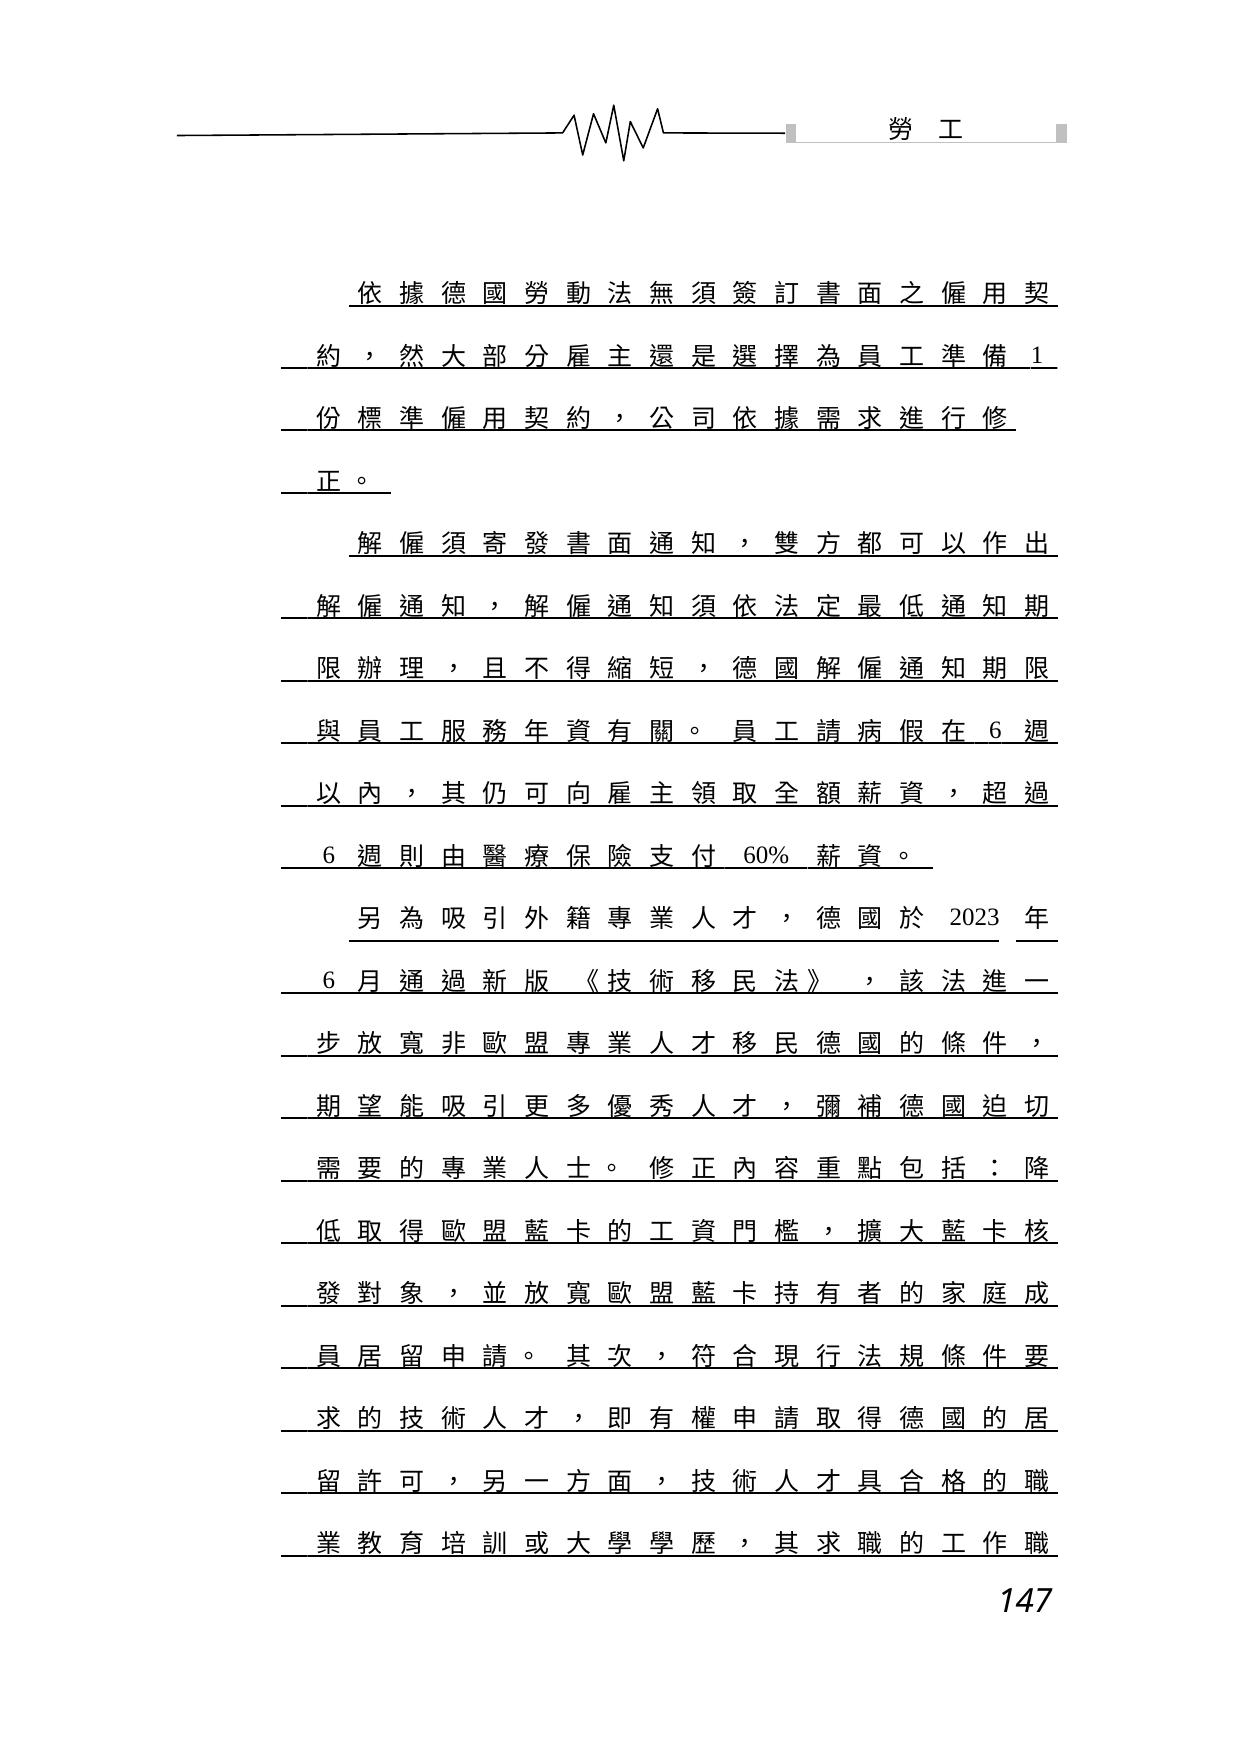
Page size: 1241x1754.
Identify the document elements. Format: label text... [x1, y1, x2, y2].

text 解僱須寄發書面通知，雙方都可以作出解僱通知，解僱通知須依法定最低通知期 [281, 500, 1058, 617]
text 需要的專業人士。修正內容重點包括：降 [281, 1119, 1058, 1180]
text 份標準僱用契約，公司依據需求進行修正。 [281, 369, 1058, 500]
text 以內，其仍可向雇主領取全額薪資，超過 [281, 744, 1058, 805]
text 發對象，並放寬歐盟藍卡持有者的家庭成 [281, 1244, 1058, 1305]
text 留許可，另一方面，技術人才具合格的職 [281, 1432, 1058, 1492]
text 求的技術人才，即有權申請取得德國的居 [281, 1369, 1058, 1430]
text 另為吸引外籍專業人才，德國於2023年6月通過新版《技術移民法》，該法進一 [281, 875, 1058, 992]
text 期望能吸引更多優秀人才，彌補德國迫切 [281, 1057, 1058, 1117]
text [281, 1557, 1058, 1563]
text 步放寬非歐盟專業人才移民德國的條件， [281, 994, 1058, 1055]
text 限辦理，且不得縮短，德國解僱通知期限 [281, 619, 1058, 680]
text 與員工服務年資有關。員工請病假在6週 [281, 682, 1058, 742]
text 員居留申請。其次，符合現行法規條件要 [281, 1307, 1058, 1367]
text 6週則由醫療保險支付60%薪資。 [281, 807, 1058, 875]
text 低取得歐盟藍卡的工資門檻，擴大藍卡核 [281, 1182, 1058, 1242]
text 業教育培訓或大學學歷，其求職的工作職 [281, 1494, 1058, 1555]
text 依據德國勞動法無須簽訂書面之僱用契約，然大部分雇主還是選擇為員工準備1 [281, 250, 1058, 367]
